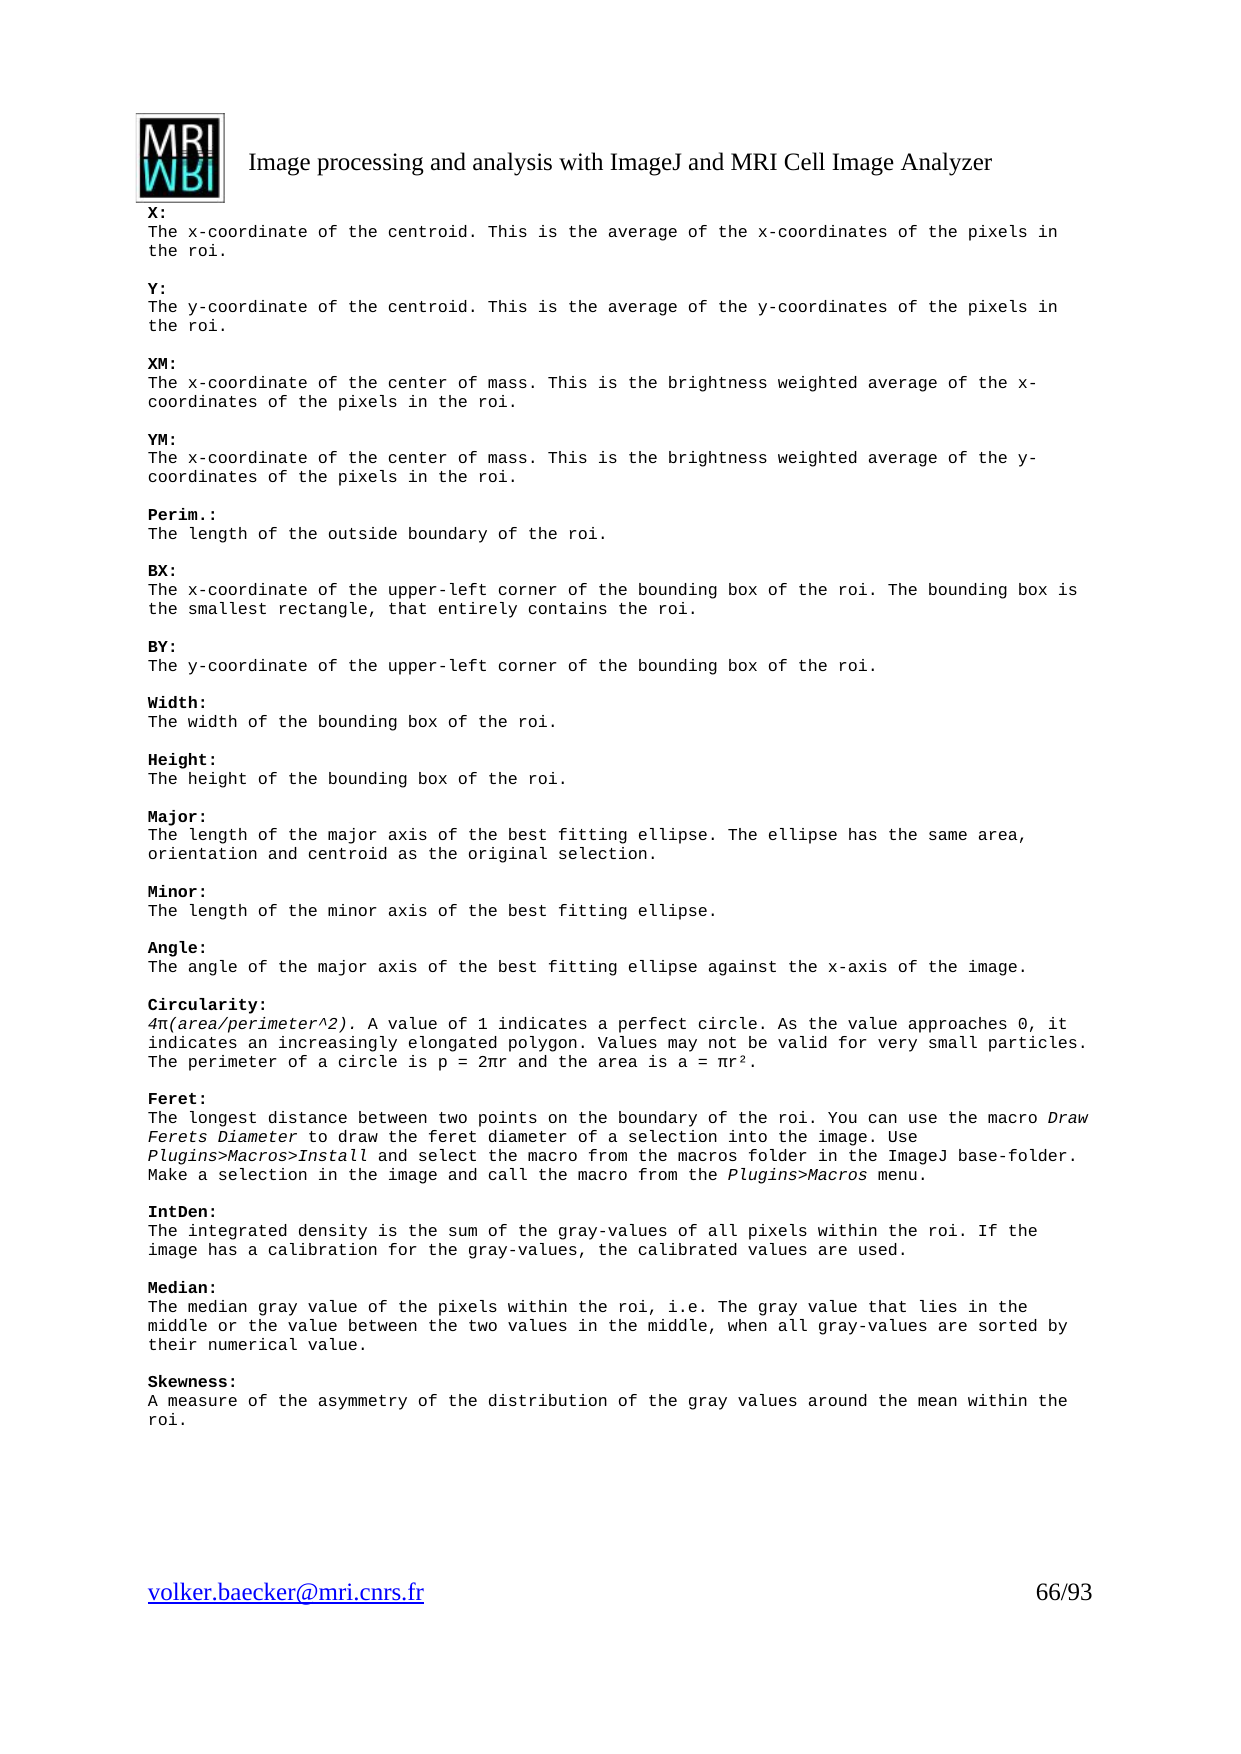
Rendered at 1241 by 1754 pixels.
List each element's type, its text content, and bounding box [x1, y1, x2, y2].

text Angle: The angle of the major axis of the best fitting ellipse against the x-axis of the image. [148, 940, 1092, 978]
text BY: The y-coordinate of the upper-left corner of the bounding box of the roi. [148, 638, 1092, 676]
text Circularity: 4π(area/perimeter^2). A value of 1 indicates a perfect circle. As the value approaches 0, it indicates an increasingly elongated polygon. Values may not be valid for very small particles. The perimeter of a circle is p = 2πr and the area is a = πr². [148, 997, 1092, 1072]
text Minor: The length of the minor axis of the best fitting ellipse. [148, 883, 1092, 921]
text Major: The length of the major axis of the best fitting ellipse. The ellipse has the same area, orientation and centroid as the original selection. [148, 808, 1092, 865]
text Width: The width of the bounding box of the roi. [148, 695, 1092, 733]
text Feret: The longest distance between two points on the boundary of the roi. You can use the macro Draw Ferets Diameter to draw the feret diameter of a selection into the image. Use Plugins>Macros>Install and select the macro from the macros folder in the ImageJ base-folder. Make a selection in the image and call the macro from the Plugins>Macros menu. [148, 1091, 1092, 1185]
text BX: The x-coordinate of the upper-left corner of the bounding box of the roi. The bounding box is the smallest rectangle, that entirely contains the roi. [148, 563, 1092, 619]
text A measure of the asymmetry of the distribution of the gray values around the mean within the roi. [148, 1393, 1092, 1430]
text Skewness: [148, 1374, 1092, 1393]
text The length of the outside boundary of the roi. [148, 525, 1092, 544]
text XM: [148, 356, 1092, 374]
picture [135, 113, 225, 203]
text YM: [148, 431, 1092, 450]
text The x-coordinate of the center of mass. This is the brightness weighted average of the x-coordinates of the pixels in the roi. [148, 374, 1092, 412]
text Y: [148, 280, 1092, 299]
text Median: The median gray value of the pixels within the roi, i.e. The gray value that lies in the middle or the value between the two values in the middle, when all gray-values are sorted by their numerical value. [148, 1279, 1092, 1355]
text X: The x-coordinate of the centroid. This is the average of the x-coordinates of the pixels in the roi. [148, 205, 1092, 261]
text IntDen: The integrated density is the sum of the gray-values of all pixels within the roi. If the image has a calibration for the gray-values, the calibrated values are used. [148, 1204, 1092, 1261]
text Perim.: [148, 506, 1092, 525]
text Height: The height of the bounding box of the roi. [148, 752, 1092, 789]
text The y-coordinate of the centroid. This is the average of the y-coordinates of the pixels in the roi. [148, 299, 1092, 337]
text The x-coordinate of the center of mass. This is the brightness weighted average of the y-coordinates of the pixels in the roi. [148, 450, 1092, 488]
